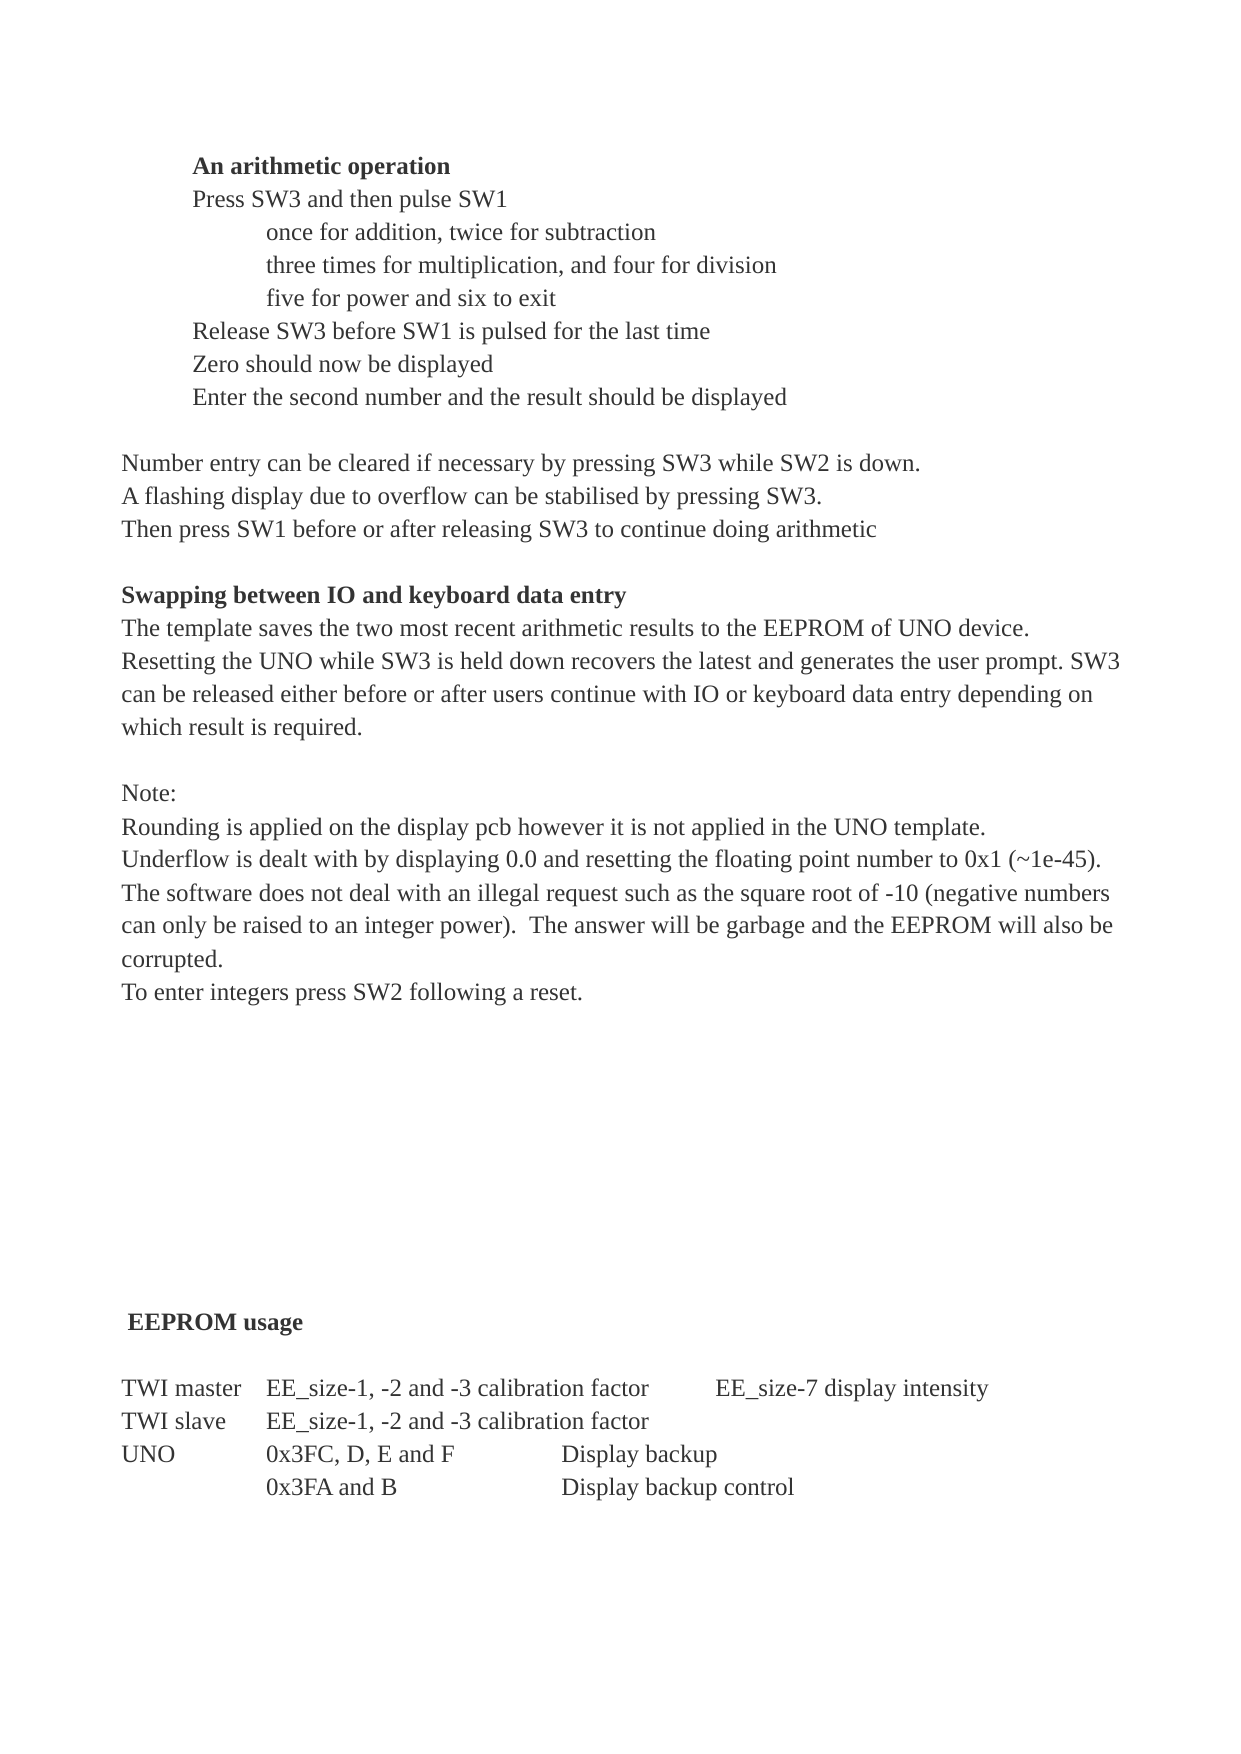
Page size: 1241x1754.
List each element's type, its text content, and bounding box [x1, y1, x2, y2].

text Resetting the UNO while SW3 is held down recovers the latest and generates the user prompt. SW3 can be released either before or after users continue with IO or keyboard data entry depending on which result is required. [119, 646, 1122, 741]
text Enter the second number and the result should be displayed [119, 382, 1122, 411]
text An arithmetic operation [119, 151, 1122, 180]
text TWI slave EE_size-1, -2 and -3 calibration factor [119, 1406, 1122, 1435]
text A flashing display due to overflow can be stabilised by pressing SW3. [119, 481, 1122, 510]
text 0x3FA and B Display backup control [119, 1472, 1122, 1501]
text The template saves the two most recent arithmetic results to the EEPROM of UNO device. [119, 613, 1122, 642]
text three times for multiplication, and four for division [119, 250, 1122, 279]
text Swapping between IO and keyboard data entry [119, 580, 1122, 609]
text Underflow is dealt with by displaying 0.0 and resetting the floating point number to 0x1 (~1e-45). [119, 844, 1122, 873]
text To enter integers press SW2 following a reset. [119, 977, 1122, 1005]
text Rounding is applied on the display pcb however it is not applied in the UNO template. [119, 812, 1122, 840]
text Note: [119, 778, 1122, 807]
text Number entry can be cleared if necessary by pressing SW3 while SW2 is down. [119, 448, 1122, 477]
text Press SW3 and then pulse SW1 [119, 184, 1122, 213]
text five for power and six to exit [119, 283, 1122, 312]
text Zero should now be displayed [119, 349, 1122, 378]
text UNO 0x3FC, D, E and F Display backup [119, 1439, 1122, 1468]
text Release SW3 before SW1 is pulsed for the last time [119, 316, 1122, 345]
text TWI master EE_size-1, -2 and -3 calibration factor EE_size-7 display intensity [119, 1373, 1122, 1402]
text Then press SW1 before or after releasing SW3 to continue doing arithmetic [119, 514, 1122, 543]
text The software does not deal with an illegal request such as the square root of -10 (negative numbers can only be raised to an integer power). The answer will be garbage and the EEPROM will also be corrupted. [119, 878, 1122, 972]
text EEPROM usage [119, 1307, 1122, 1336]
text once for addition, twice for subtraction [119, 217, 1122, 246]
